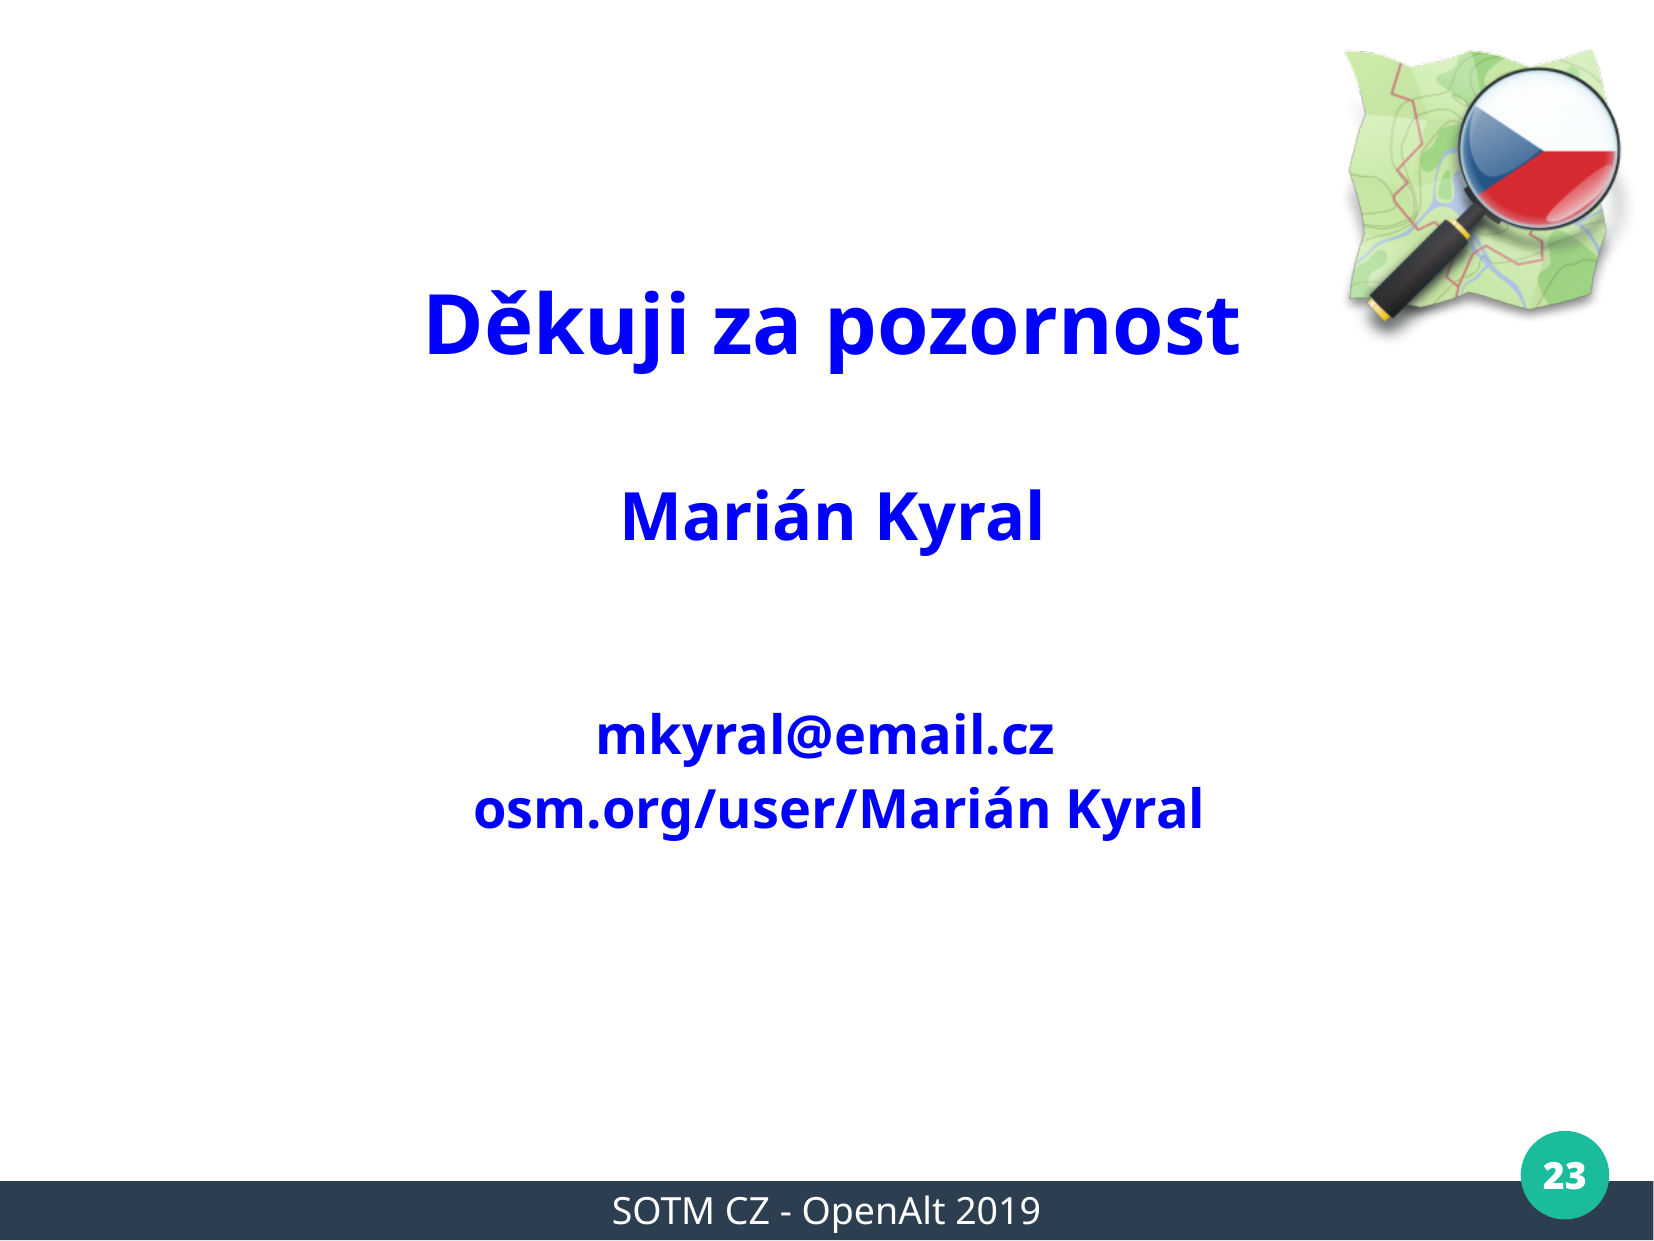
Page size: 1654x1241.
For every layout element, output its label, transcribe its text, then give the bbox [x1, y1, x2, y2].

subtitle Děkuji za pozornost Marián Kyral mkyral@email.cz osm.org/user/Marián Kyral [59, 49, 1607, 1134]
picture [1607, 49, 1635, 350]
